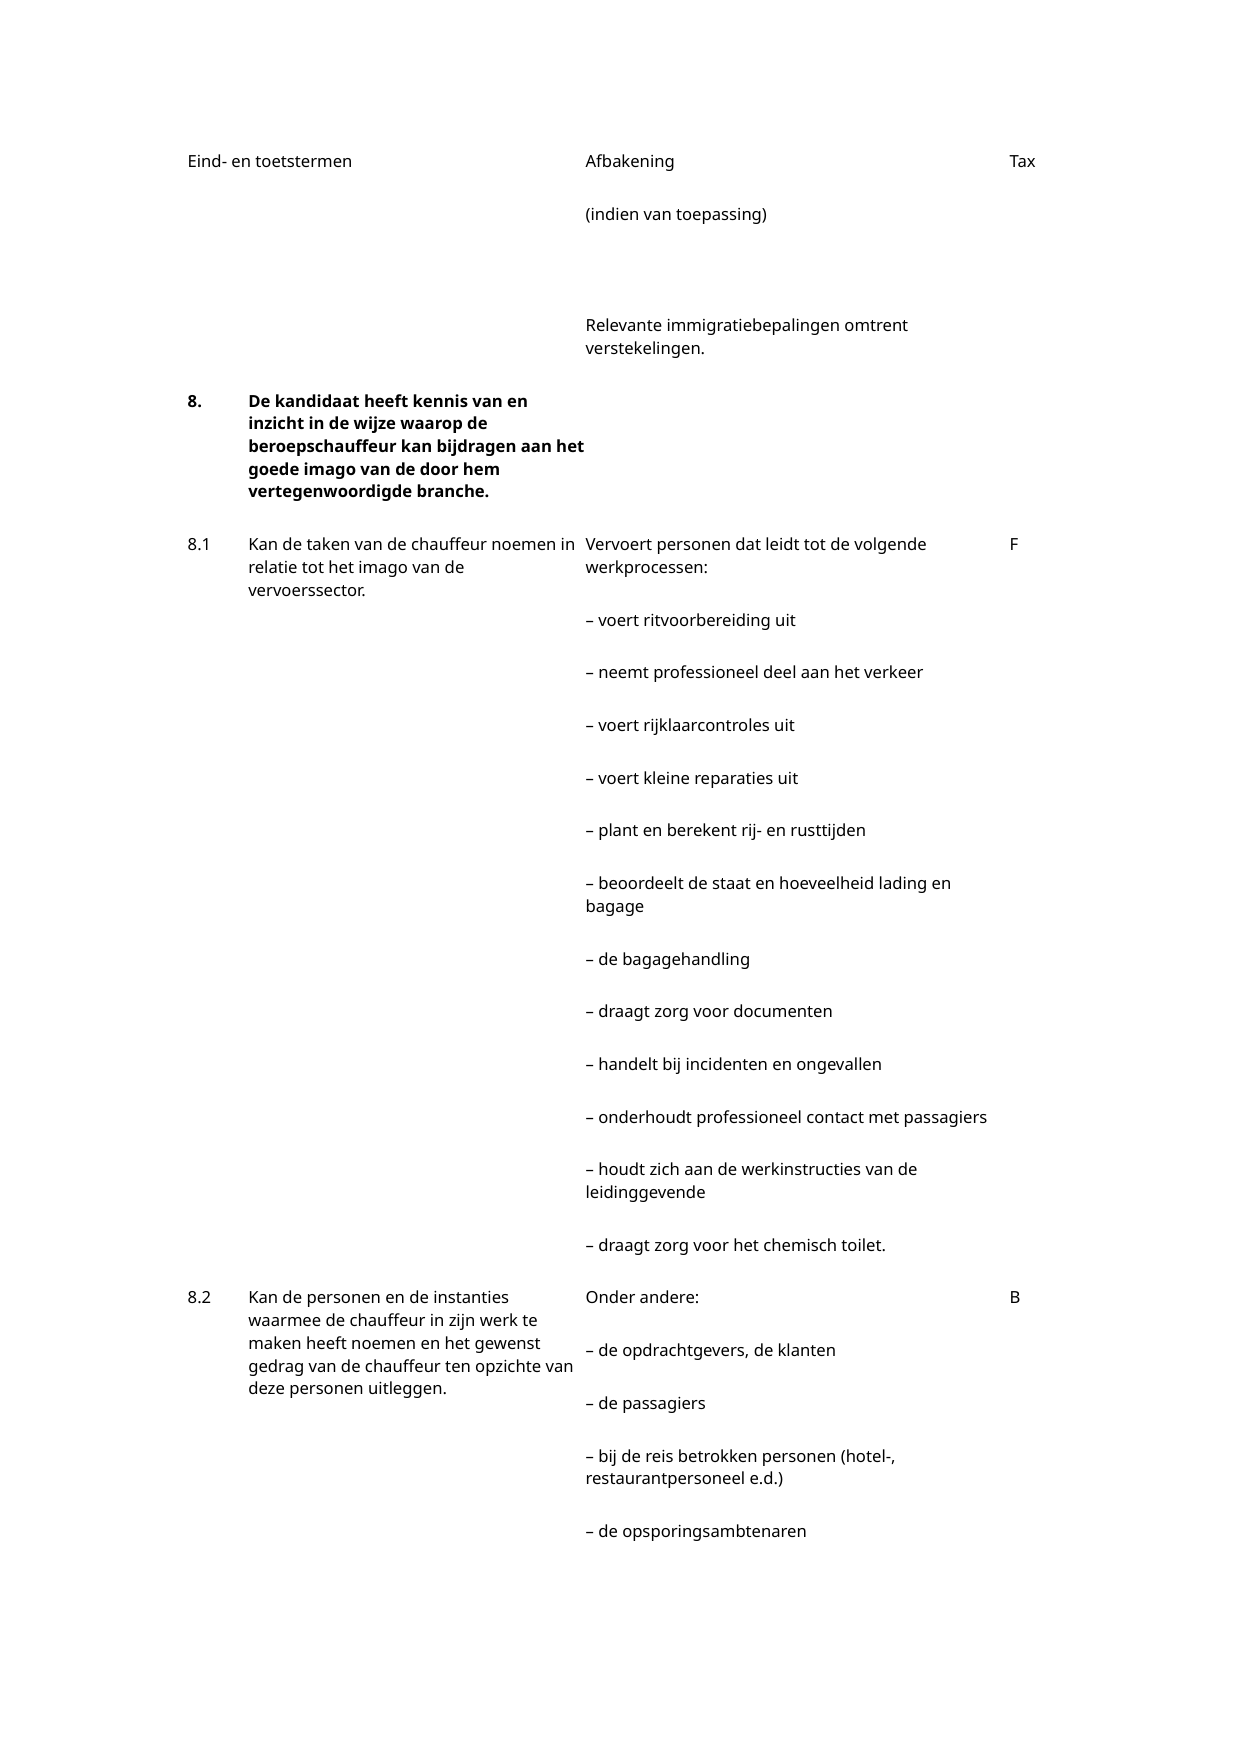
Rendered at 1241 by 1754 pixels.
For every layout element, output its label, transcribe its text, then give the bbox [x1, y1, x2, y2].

table_cell Kan de personen en de instanties waarmee de chauffeur in zijn werk te maken heeft noemen en het gewenst gedrag van de chauffeur ten opzichte van deze personen uitleggen. [248, 1286, 585, 1572]
table_cell [188, 255, 248, 314]
table_cell [1009, 255, 1053, 314]
table_header Afbakening (indien van toepassing) [585, 150, 1009, 255]
table_cell Kan de taken van de chauffeur noemen in relatie tot het imago van de vervoerssector. [248, 533, 585, 1286]
table_cell 8.1 [188, 533, 248, 1286]
table_cell F [1009, 533, 1053, 1286]
table_cell Relevante immigratiebepalingen omtrent verstekelingen. [585, 314, 1009, 389]
table_cell 8. [188, 389, 248, 533]
table_cell [585, 389, 1009, 533]
table_cell B [1009, 1286, 1053, 1572]
table_cell Onder andere: – de opdrachtgevers, de klanten – de passagiers – bij de reis betrokken personen (hotel-, restaurantpersoneel e.d.) – de opsporingsambtenaren [585, 1286, 1009, 1572]
table_cell [188, 314, 248, 389]
table_cell [248, 314, 585, 389]
table_cell [1009, 314, 1053, 389]
table_cell 8.2 [188, 1286, 248, 1572]
table_cell Vervoert personen dat leidt tot de volgende werkprocessen: – voert ritvoorbereiding uit – neemt professioneel deel aan het verkeer – voert rijklaarcontroles uit – voert kleine reparaties uit – plant en berekent rij- en rusttijden – beoordeelt de staat en hoeveelheid lading en bagage – de bagagehandling – draagt zorg voor documenten – handelt bij incidenten en ongevallen – onderhoudt professioneel contact met passagiers – houdt zich aan de werkinstructies van de leidinggevende – draagt zorg voor het chemisch toilet. [585, 533, 1009, 1286]
table_header Eind- en toetstermen [188, 150, 585, 255]
table_cell [585, 255, 1009, 314]
table_cell [1009, 389, 1053, 533]
table_cell De kandidaat heeft kennis van en inzicht in de wijze waarop de beroepschauffeur kan bijdragen aan het goede imago van de door hem vertegenwoordigde branche. [248, 389, 585, 533]
table_header Tax [1009, 150, 1053, 255]
table_cell [248, 255, 585, 314]
